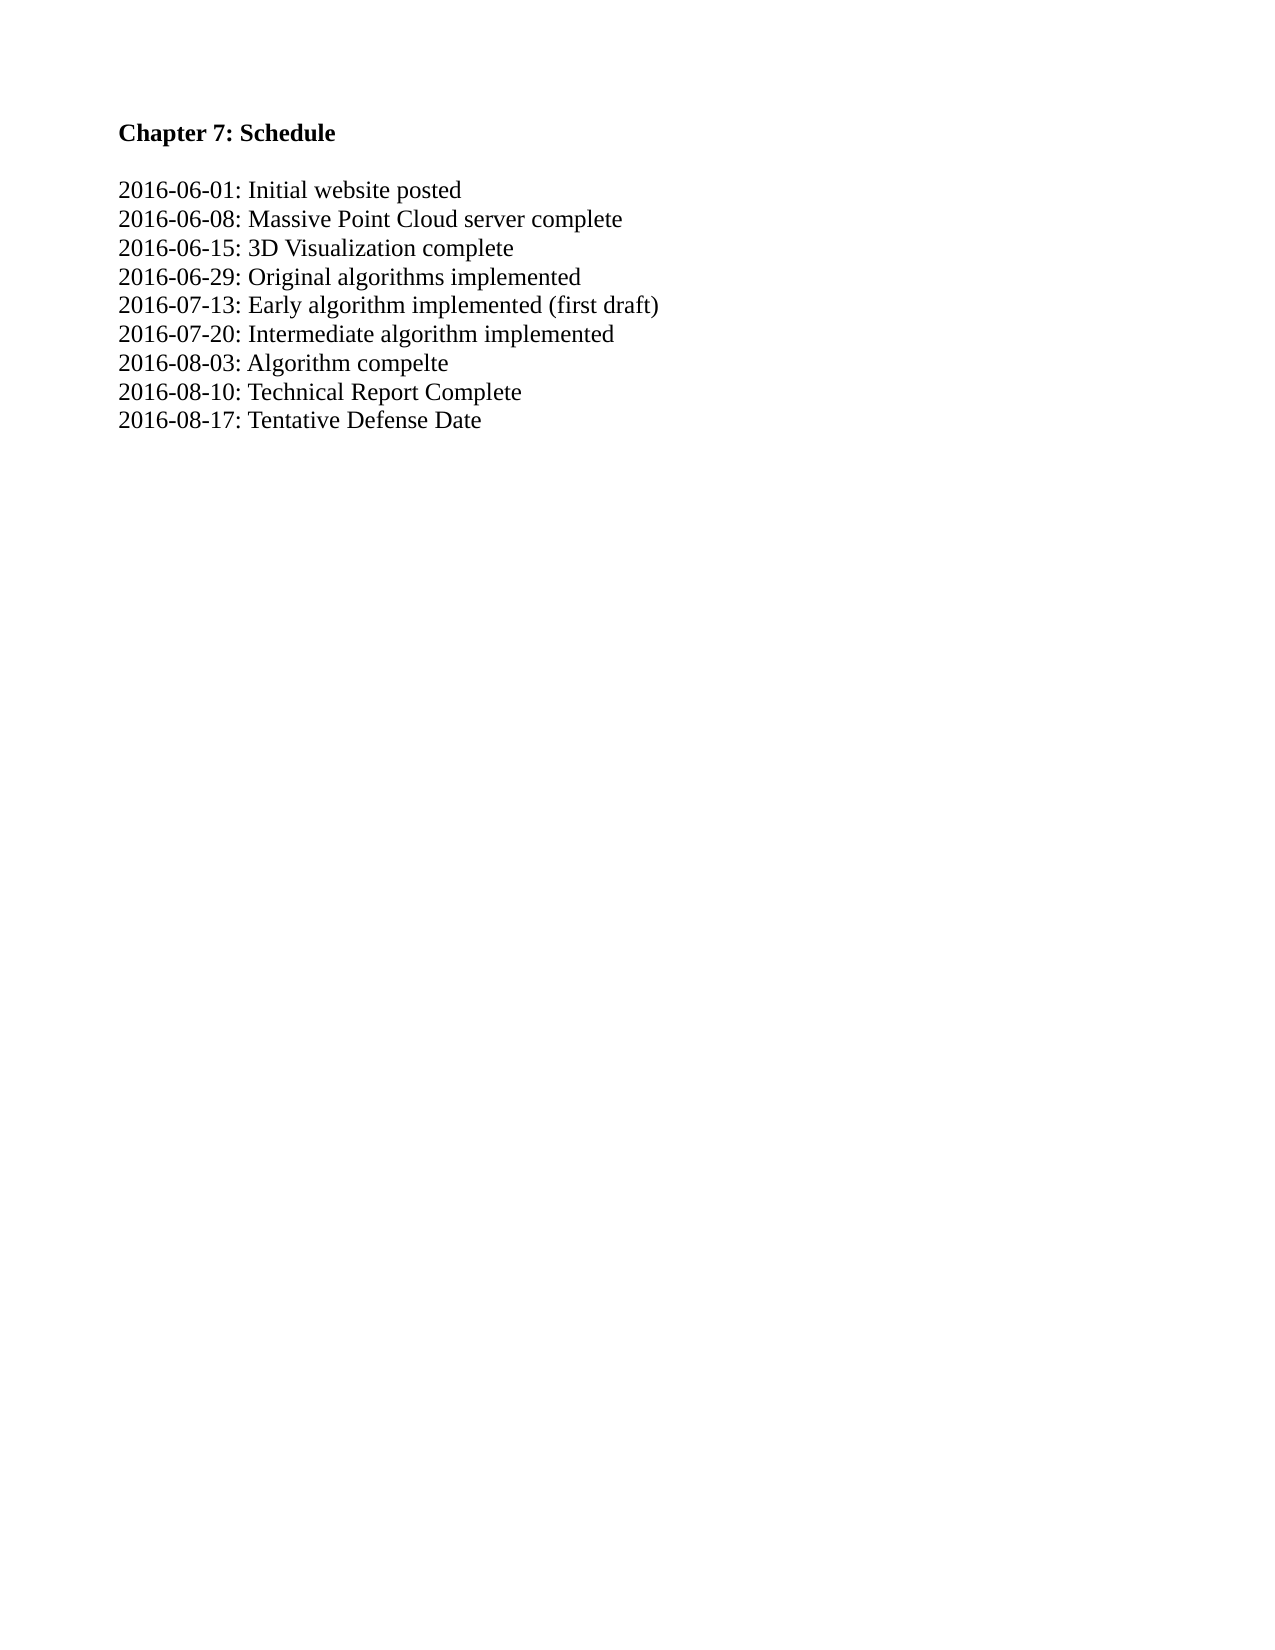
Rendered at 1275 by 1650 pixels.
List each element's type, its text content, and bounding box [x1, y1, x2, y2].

text 2016-08-03: Algorithm compelte [118, 348, 1157, 377]
text 2016-06-29: Original algorithms implemented [118, 262, 1157, 291]
text 2016-07-20: Intermediate algorithm implemented [118, 319, 1157, 348]
text 2016-08-17: Tentative Defense Date [118, 406, 1157, 434]
text 2016-08-10: Technical Report Complete [118, 377, 1157, 406]
text 2016-06-01: Initial website posted [118, 176, 1157, 204]
text 2016-07-13: Early algorithm implemented (first draft) [118, 291, 1157, 319]
text Chapter 7: Schedule [118, 118, 1157, 147]
text 2016-06-08: Massive Point Cloud server complete [118, 204, 1157, 233]
text 2016-06-15: 3D Visualization complete [118, 233, 1157, 262]
